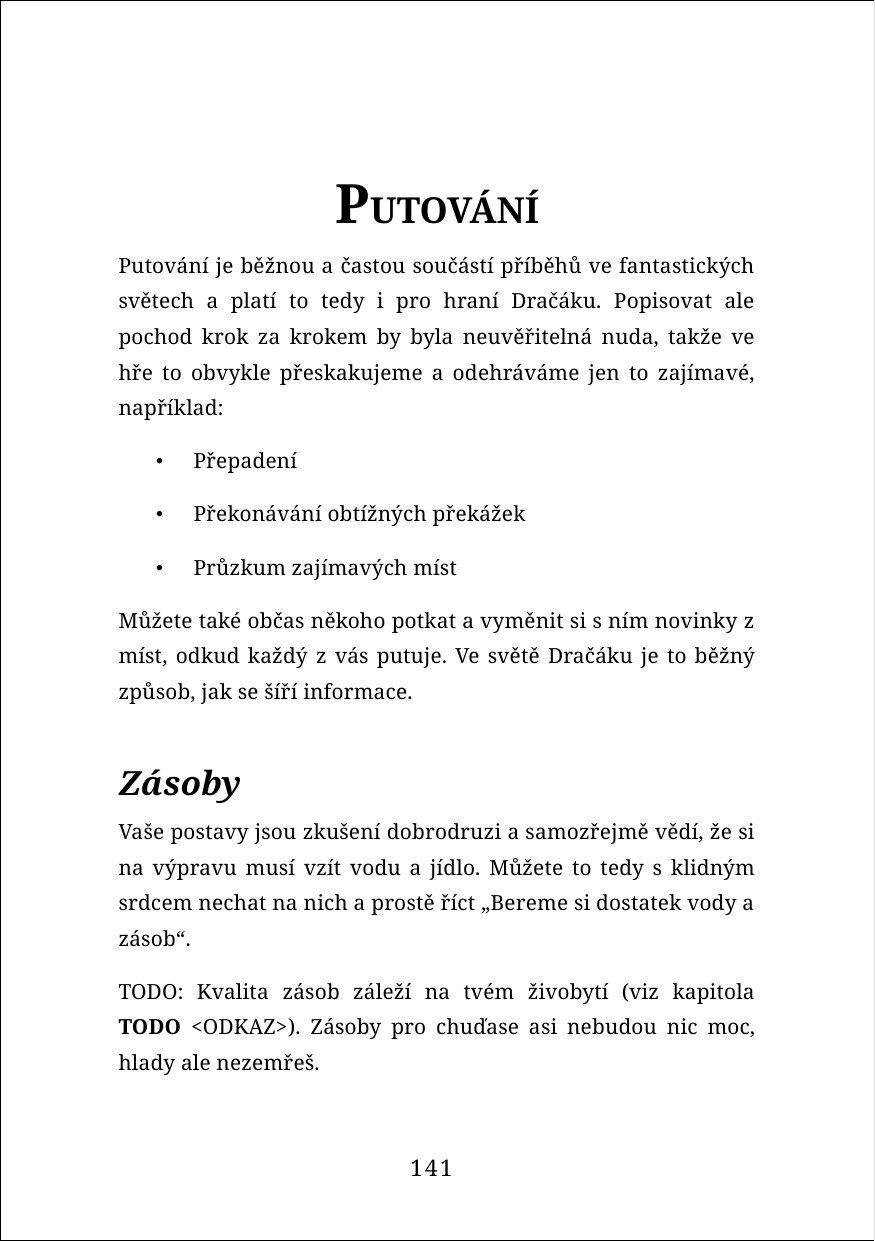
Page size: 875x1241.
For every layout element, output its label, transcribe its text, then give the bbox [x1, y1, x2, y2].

subtitle Putování [118, 166, 756, 239]
list Průzkum zajímavých míst [156, 553, 756, 581]
subtitle Zásoby [118, 760, 756, 805]
text Můžete také občas někoho potkat a vyměnit si s ním novinky z míst, odkud každý z vás putuje. Ve světě Dračáku je to běžný způsob, jak se šíří informace. [118, 606, 756, 706]
list Přepadení [156, 446, 756, 475]
text TODO: Kvalita zásob záleží na tvém živobytí (viz kapitola TODO <ODKAZ>). Zásoby pro chuďase asi nebudou nic moc, hlady ale nezemřeš. [118, 977, 756, 1076]
text Vaše postavy jsou zkušení dobrodruzi a samozřejmě vědí, že si na výpravu musí vzít vodu a jídlo. Můžete to tedy s klidným srdcem nechat na nich a prostě říct „Bereme si dostatek vody a zásob“. [118, 817, 756, 952]
list Překonávání obtížných překážek [156, 499, 756, 528]
text Putování je běžnou a častou součástí příběhů ve fantastických světech a platí to tedy i pro hraní Dračáku. Popisovat ale pochod krok za krokem by byla neuvěřitelná nuda, takže ve hře to obvykle přeskakujeme a odehráváme jen to zajímavé, například: [118, 251, 756, 422]
